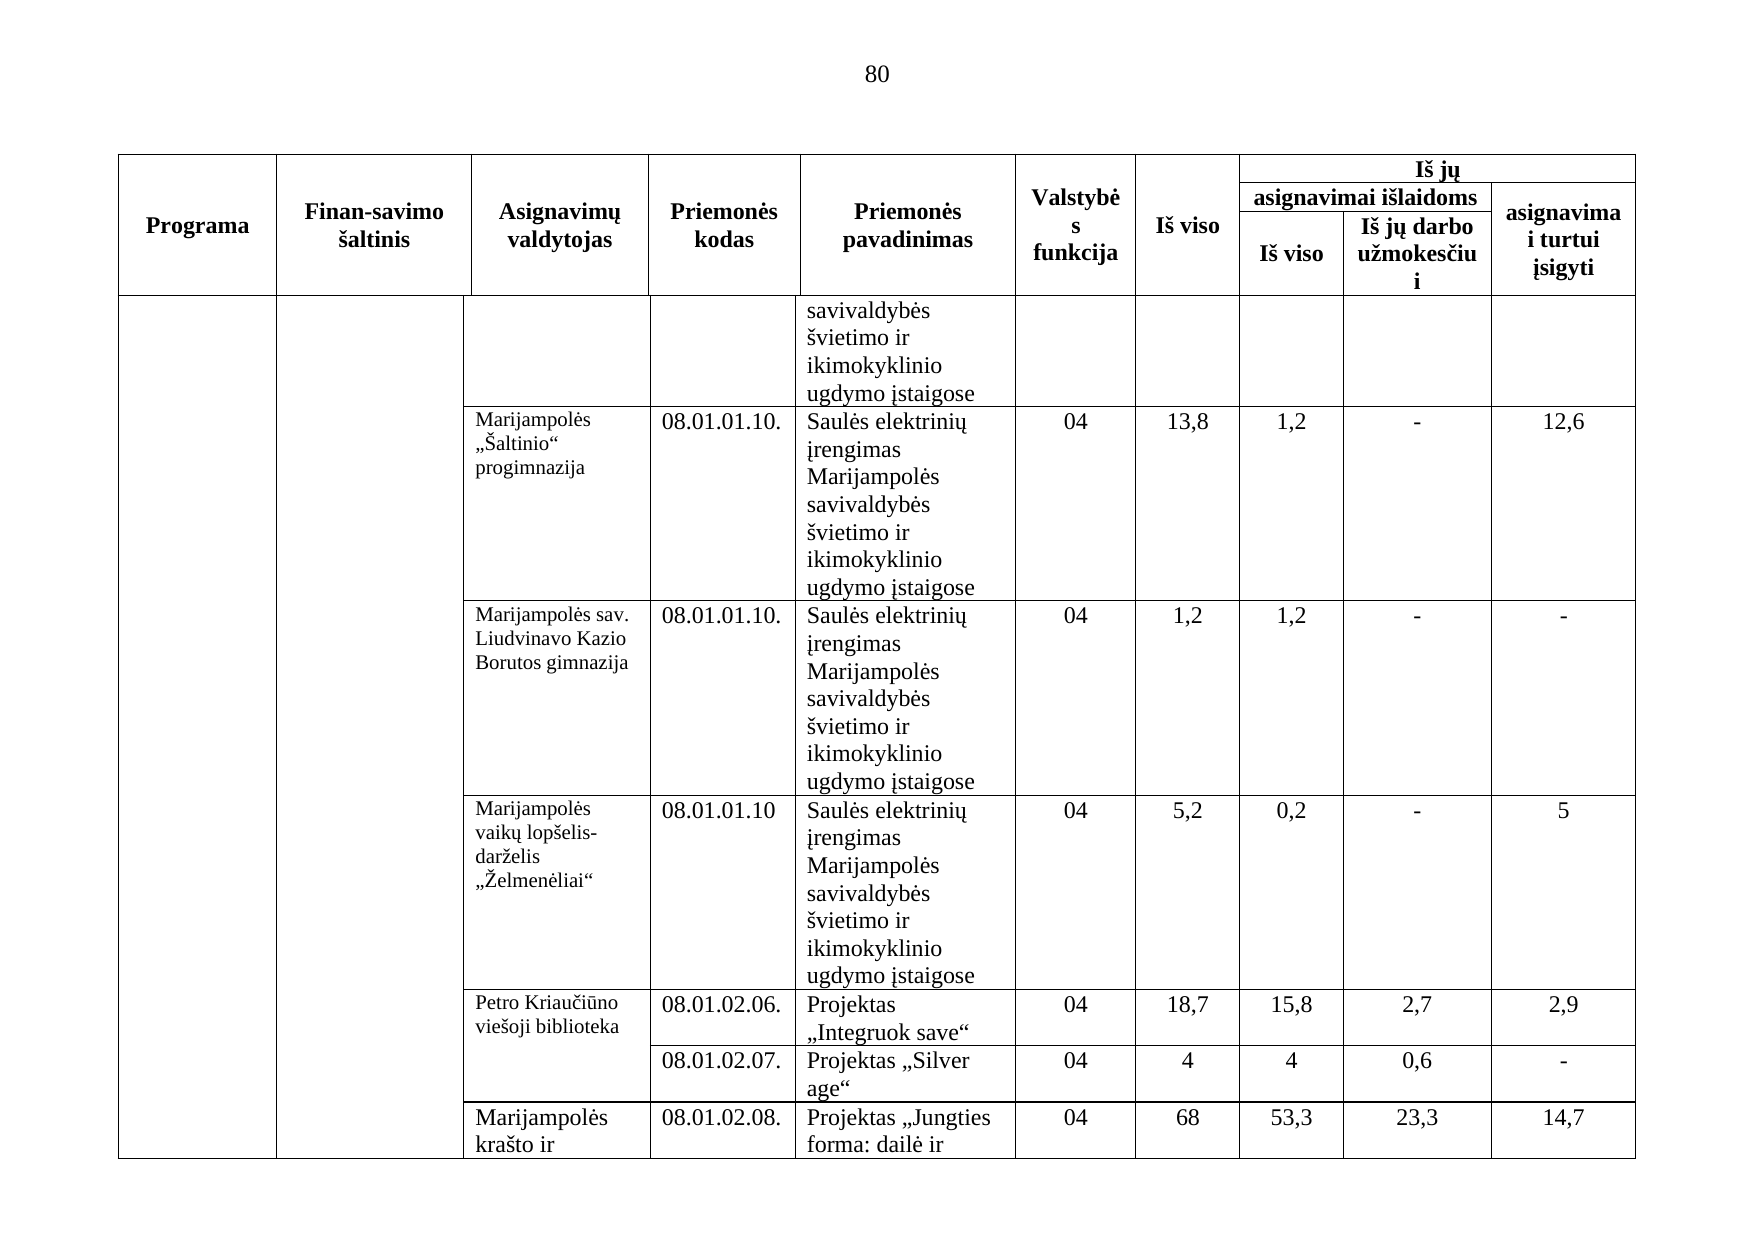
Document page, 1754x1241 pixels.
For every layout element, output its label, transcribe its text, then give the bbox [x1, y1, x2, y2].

table_cell Marijampolės sav. Liudvinavo Kazio Borutos gimnazija [464, 601, 650, 795]
table_header Asignavimų valdytojas [472, 155, 648, 295]
table_cell 08.01.01.10. [651, 601, 795, 795]
table_header Priemonės pavadinimas [801, 155, 1015, 295]
table_cell 53,3 [1240, 1103, 1343, 1158]
table_cell 04 [1016, 796, 1135, 989]
table_cell 1,2 [1240, 601, 1343, 795]
table_cell 5 [1492, 796, 1635, 989]
table_cell 2,9 [1492, 990, 1635, 1045]
table_cell Projektas „Integruok save“ [796, 990, 1015, 1045]
table_cell Iš jų darbo užmokesčiui [1344, 212, 1491, 295]
table_header Finan-savimo šaltinis [277, 155, 471, 295]
table_cell [1016, 296, 1135, 406]
table_cell Saulės elektrinių įrengimas Marijampolės savivaldybės švietimo ir ikimokyklinio ugdymo įstaigose [796, 601, 1015, 795]
table_cell 08.01.02.07. [651, 1046, 795, 1101]
table_cell [277, 296, 463, 1101]
table_cell 12,6 [1492, 407, 1635, 600]
table_cell [277, 1101, 463, 1158]
table_cell savivaldybės švietimo ir ikimokyklinio ugdymo įstaigose [796, 296, 1015, 406]
table_cell - [1344, 601, 1491, 795]
table_cell - [1492, 1046, 1635, 1101]
table_cell 1,2 [1136, 601, 1239, 795]
table_cell - [1344, 796, 1491, 989]
table_cell Projektas „Jungties forma: dailė ir [796, 1103, 1015, 1158]
table_cell asignavimai išlaidoms [1240, 183, 1491, 211]
table_cell - [1344, 296, 1491, 406]
table_cell 15,8 [1240, 990, 1343, 1045]
table_cell 1,2 [1240, 407, 1343, 600]
table_cell 08.01.01.10 [651, 796, 795, 989]
table_cell Saulės elektrinių įrengimas Marijampolės savivaldybės švietimo ir ikimokyklinio ugdymo įstaigose [796, 796, 1015, 989]
table_cell 0,2 [1240, 796, 1343, 989]
table_cell 04 [1016, 601, 1135, 795]
table_cell asignavimai turtui įsigyti [1492, 183, 1635, 295]
table_cell [1492, 296, 1635, 406]
table_cell 04 [1016, 407, 1135, 600]
table_cell 5,2 [1136, 796, 1239, 989]
table_cell Marijampolės vaikų lopšelis-darželis „Želmenėliai“ [464, 796, 650, 989]
table_cell 08.01.02.08. [651, 1103, 795, 1158]
table_header Priemonės kodas [649, 155, 800, 295]
table_cell 04 [1016, 990, 1135, 1045]
table_cell 13,8 [1136, 407, 1239, 600]
table_header Iš viso [1136, 155, 1239, 295]
table_header Valstybės funkcija [1016, 155, 1135, 295]
table_cell - [1344, 407, 1491, 600]
table_cell 4 [1136, 1046, 1239, 1101]
table_header Programa [119, 155, 276, 295]
table_cell [651, 296, 795, 406]
table_cell [1136, 296, 1239, 406]
table_cell 04 [1016, 1046, 1135, 1101]
table_cell 0,6 [1344, 1046, 1491, 1101]
table_cell Projektas „Silver age“ [796, 1046, 1015, 1101]
table_cell 68 [1136, 1103, 1239, 1158]
table_cell 4 [1240, 1046, 1343, 1101]
table_cell 08.01.02.06. [651, 990, 795, 1045]
table_cell Saulės elektrinių įrengimas Marijampolės savivaldybės švietimo ir ikimokyklinio ugdymo įstaigose [796, 407, 1015, 600]
table_cell [119, 1101, 276, 1158]
table_cell [119, 296, 276, 1101]
table_cell 14,7 [1492, 1103, 1635, 1158]
table_cell [464, 296, 650, 406]
table_cell Marijampolės „Šaltinio“ progimnazija [464, 407, 650, 600]
table_cell Marijampolės krašto ir [464, 1103, 650, 1158]
table_cell 23,3 [1344, 1103, 1491, 1158]
table_cell Petro Kriaučiūno viešoji biblioteka [464, 990, 650, 1101]
table_cell Iš viso [1240, 212, 1343, 295]
table_cell - [1240, 296, 1343, 406]
table_cell 04 [1016, 1103, 1135, 1158]
table_header Iš jų [1240, 155, 1635, 182]
table_cell 08.01.01.10. [651, 407, 795, 600]
table_cell - [1492, 601, 1635, 795]
table_cell 2,7 [1344, 990, 1491, 1045]
table_cell 18,7 [1136, 990, 1239, 1045]
